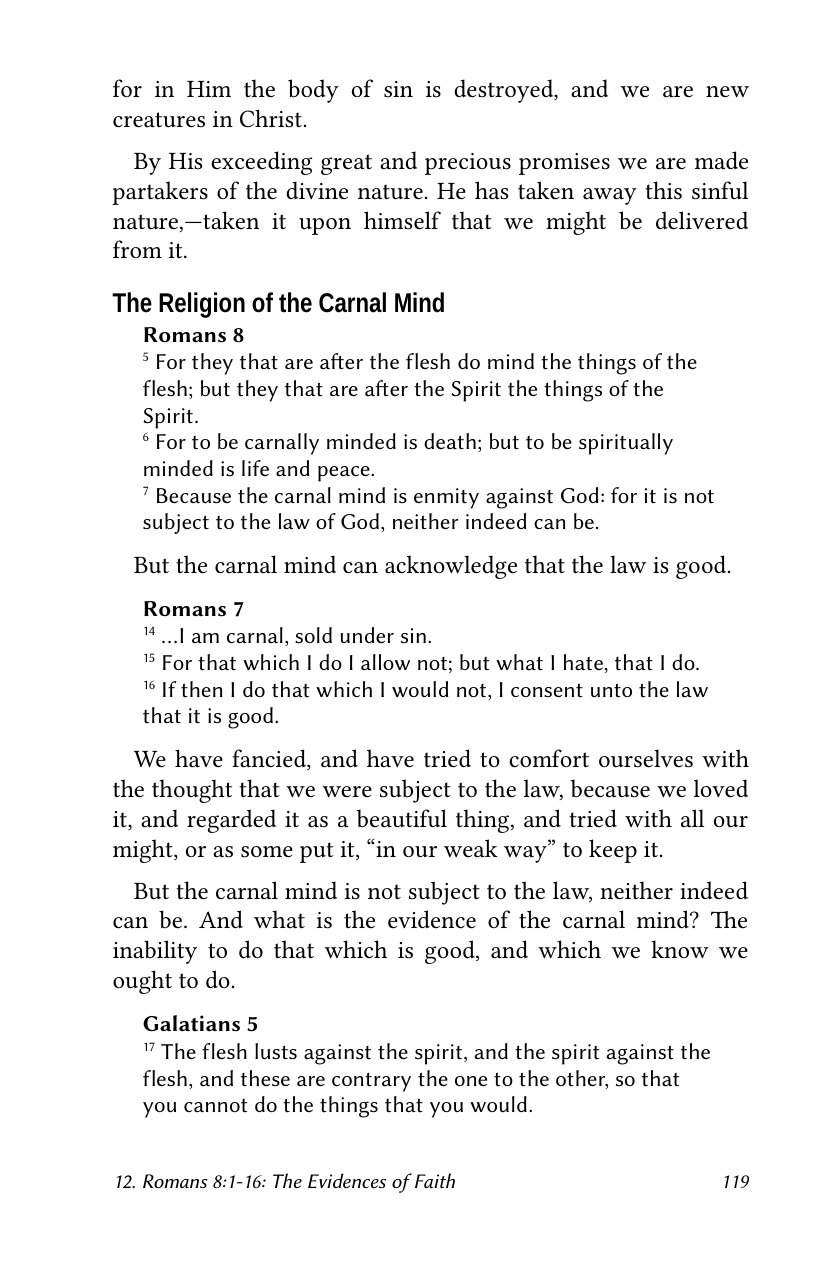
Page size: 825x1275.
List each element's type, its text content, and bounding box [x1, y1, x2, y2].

text 5 For they that are after the flesh do mind the things of the flesh; but they that are after the Spirit the things of the Spirit. [142, 349, 720, 429]
text 15 For that which I do I allow not; but what I hate, that I do. [142, 650, 720, 676]
text Romans 8 [142, 322, 750, 348]
text By His exceeding great and precious promises we are made partakers of the divine nature. He has taken away this sinful nature,—taken it upon himself that we might be delivered from it. [112, 147, 750, 265]
text Galatians 5 [142, 1011, 750, 1037]
text for in Him the body of sin is destroyed, and we are new creatures in Christ. [112, 75, 750, 133]
text 16 If then I do that which I would not, I consent unto the law that it is good. [142, 677, 720, 729]
text 6 For to be carnally minded is death; but to be spiritually minded is life and peace. [142, 429, 720, 482]
text 17 The flesh lusts against the spirit, and the spirit against the flesh, and these are contrary the one to the other, so that you cannot do the things that you would. [142, 1039, 720, 1118]
text We have fancied, and have tried to comfort ourselves with the thought that we were subject to the law, because we loved it, and regarded it as a beautiful thing, and tried with all our might, or as some put it, “in our weak way” to keep it. [112, 745, 750, 863]
text But the carnal mind can acknowledge that the law is good. [112, 551, 750, 579]
text 7 Because the carnal mind is enmity against God: for it is not subject to the law of God, neither indeed can be. [142, 482, 720, 535]
subtitle The Religion of the Carnal Mind [112, 287, 750, 318]
text Romans 7 [142, 596, 750, 622]
text 14 ...I am carnal, sold under sin. [142, 623, 720, 649]
text But the carnal mind is not subject to the law, neither indeed can be. And what is the evidence of the carnal mind? The inability to do that which is good, and which we know we ought to do. [112, 877, 750, 995]
